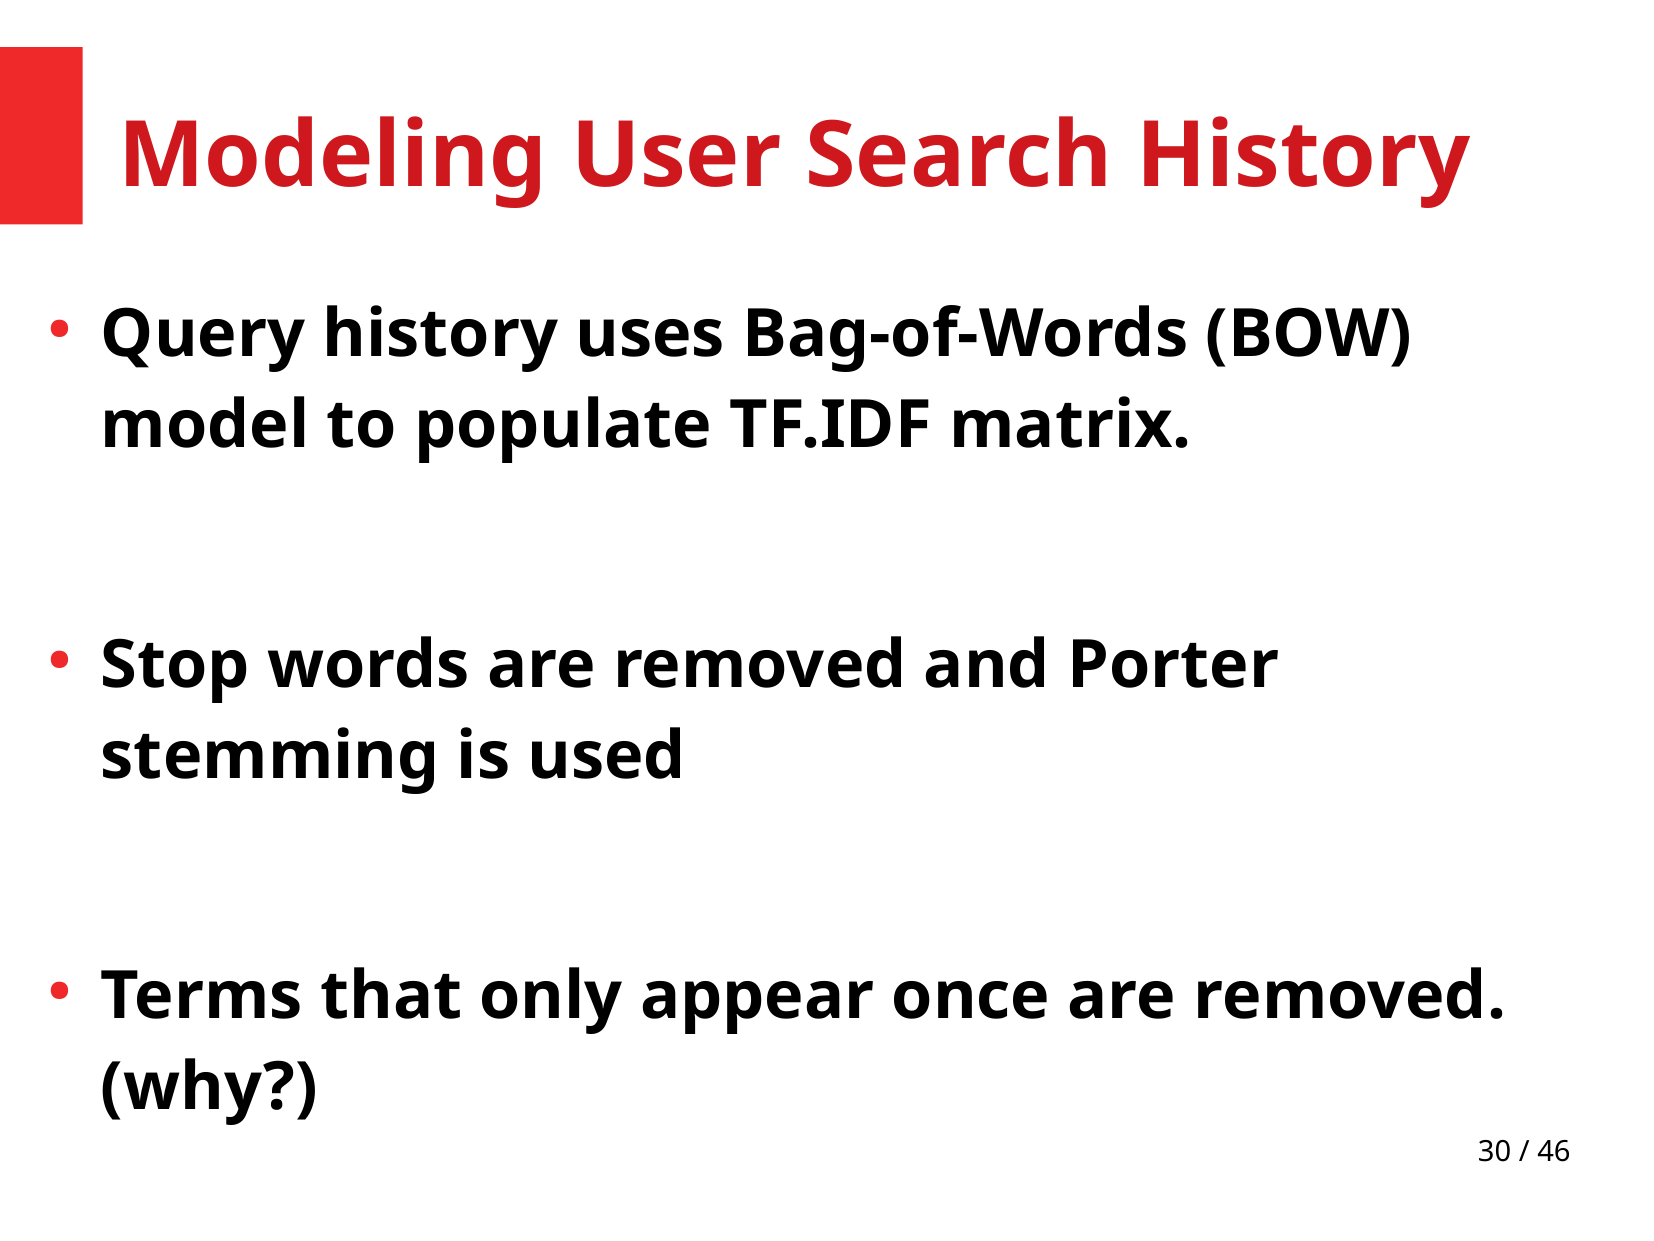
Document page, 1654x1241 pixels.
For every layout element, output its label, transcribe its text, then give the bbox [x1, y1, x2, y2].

title Modeling User Search History [118, 49, 1571, 257]
text_box Query history uses Bag-of-Words (BOW) model to populate TF.IDF matrix. Stop words are removed and Porter stemming is used Terms that only appear once are removed. (why?) Number of terms is reduced from 765k to 294k [30, 285, 1636, 1241]
